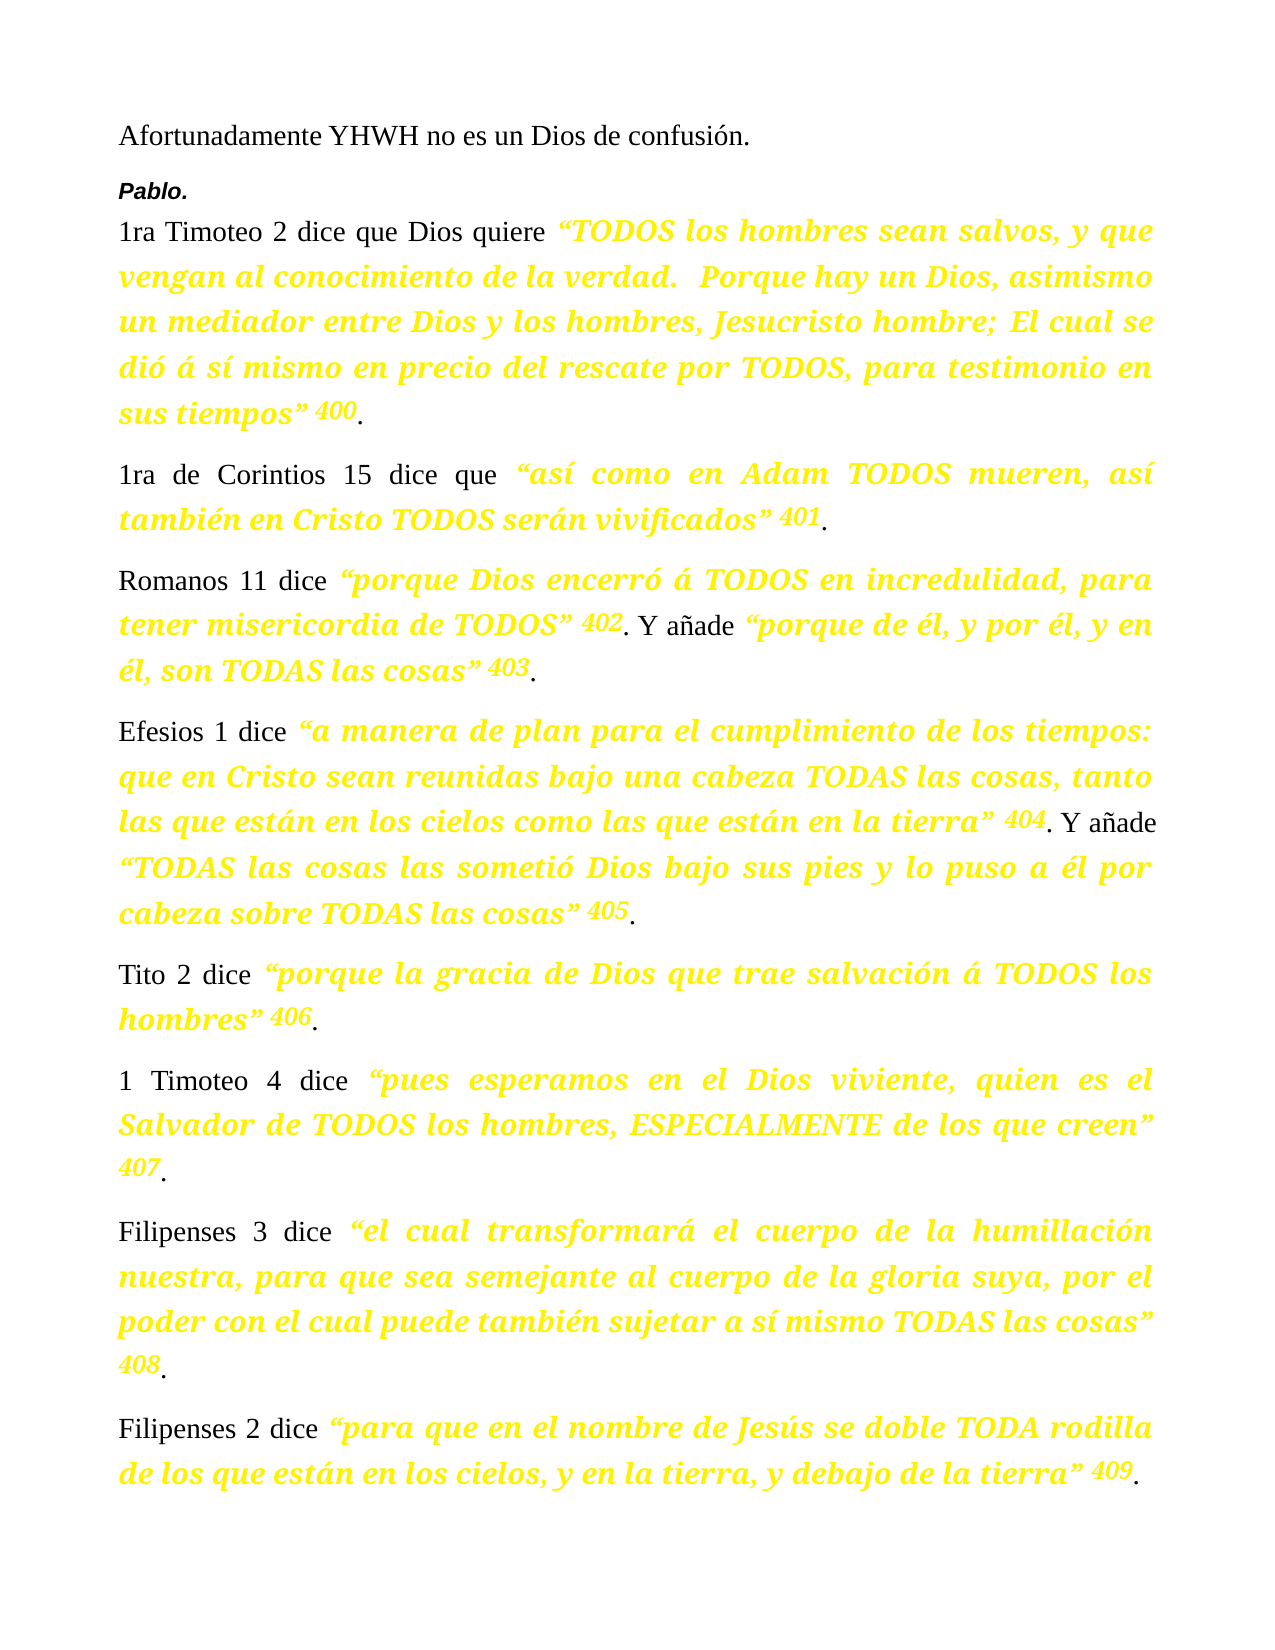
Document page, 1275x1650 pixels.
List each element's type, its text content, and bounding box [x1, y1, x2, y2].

text 1 Timoteo 4 dice “pues esperamos en el Dios viviente, quien es el Salvador de TODOS los hombres, ESPECIALMENTE de los que creen” . [118, 1059, 1157, 1190]
text Romanos 11 dice “porque Dios encerró á TODOS en incredulidad, para tener misericordia de TODOS” . Y añade “porque de él, y por él, y en él, son TODAS las cosas” . [118, 559, 1157, 690]
text Tito 2 dice “porque la gracia de Dios que trae salvación á TODOS los hombres” . [118, 953, 1157, 1038]
text 1ra de Corintios 15 dice que “así como en Adam TODOS mueren, así también en Cristo TODOS serán vivificados” . [118, 453, 1157, 538]
text Filipenses 3 dice “el cual transformará el cuerpo de la humillación nuestra, para que sea semejante al cuerpo de la gloria suya, por el poder con el cual puede también sujetar a sí mismo TODAS las cosas” . [118, 1211, 1157, 1387]
text Efesios 1 dice “a manera de plan para el cumplimiento de los tiempos: que en Cristo sean reunidas bajo una cabeza TODAS las cosas, tanto las que están en los cielos como las que están en la tierra” . Y añade “TODAS las cosas las sometió Dios bajo sus pies y lo puso a él por cabeza sobre TODAS las cosas” . [118, 711, 1157, 933]
text 1ra Timoteo 2 dice que Dios quiere “TODOS los hombres sean salvos, y que vengan al conocimiento de la verdad. Porque hay un Dios, asimismo un mediador entre Dios y los hombres, Jesucristo hombre; El cual se dió á sí mismo en precio del rescate por TODOS, para testimonio en sus tiempos” . [118, 211, 1157, 433]
subtitle Pablo. [118, 177, 1157, 204]
text Afortunadamente YHWH no es un Dios de confusión. [118, 118, 1157, 152]
text Filipenses 2 dice “para que en el nombre de Jesús se doble TODA rodilla de los que están en los cielos, y en la tierra, y debajo de la tierra” . [118, 1408, 1157, 1493]
